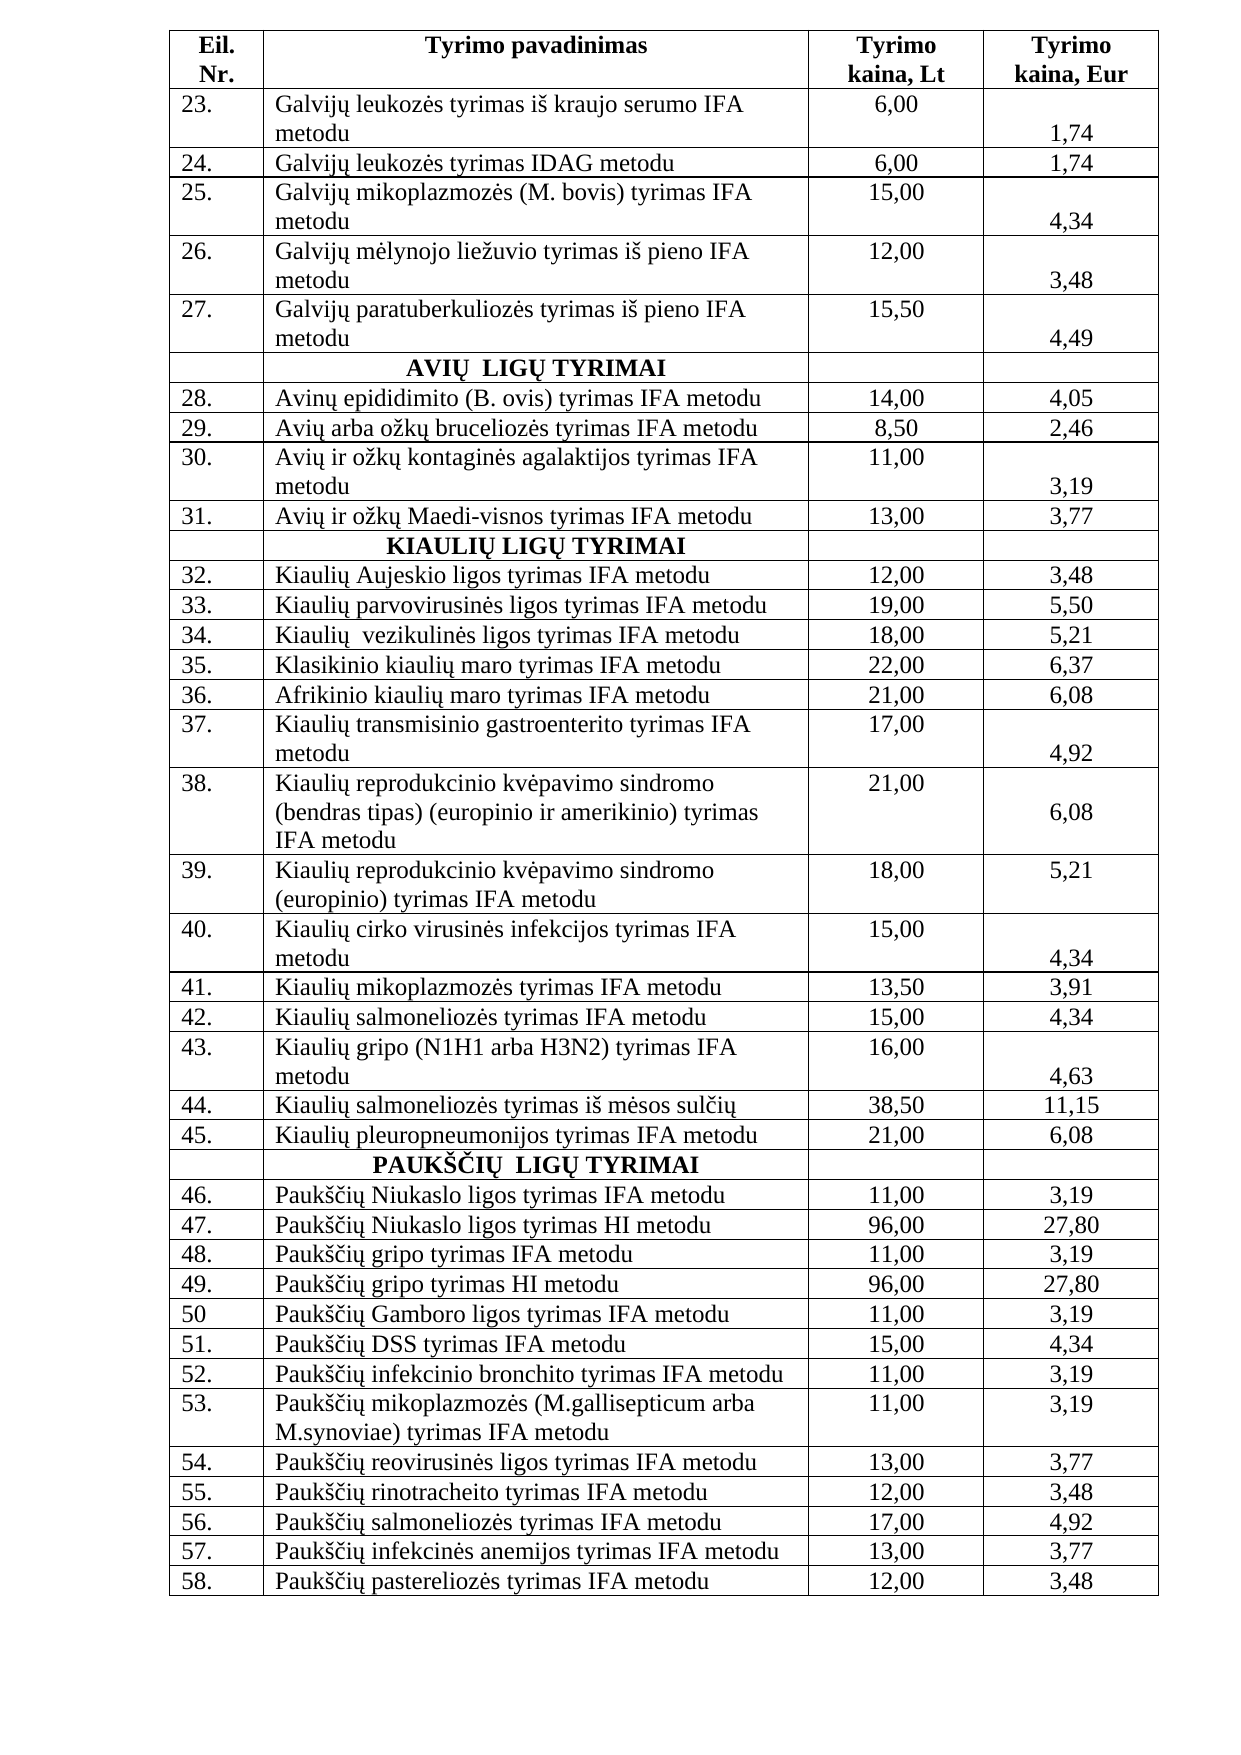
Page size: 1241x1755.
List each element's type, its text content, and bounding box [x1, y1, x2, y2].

table_cell Kiaulių reprodukcinio kvėpavimo sindromo (bendras tipas) (europinio ir amerikinio) tyrimas IFA metodu [264, 768, 808, 854]
table_cell 3,77 [984, 1447, 1158, 1476]
table_cell [170, 1150, 263, 1179]
table_cell 4,34 [984, 914, 1158, 971]
table_cell 11,00 [809, 443, 983, 500]
table_cell 4,63 [984, 1032, 1158, 1089]
table_cell Paukščių gripo tyrimas HI metodu [264, 1269, 808, 1298]
table_cell 12,00 [809, 561, 983, 589]
table_cell Paukščių Niukaslo ligos tyrimas IFA metodu [264, 1180, 808, 1209]
table_cell 21,00 [809, 680, 983, 708]
table_cell [170, 531, 263, 559]
table_cell 4,92 [984, 1507, 1158, 1535]
table_header Tyrimo pavadinimas [264, 31, 808, 88]
table_cell Avių ir ožkų kontaginės agalaktijos tyrimas IFA metodu [264, 443, 808, 500]
table_cell Kiaulių mikoplazmozės tyrimas IFA metodu [264, 973, 808, 1001]
table_cell 52. [170, 1359, 263, 1387]
table_cell 28. [170, 383, 263, 412]
table_cell 3,48 [984, 1566, 1158, 1595]
table_cell 31. [170, 501, 263, 530]
table_cell Afrikinio kiaulių maro tyrimas IFA metodu [264, 680, 808, 708]
table_cell Kiaulių gripo (N1H1 arba H3N2) tyrimas IFA metodu [264, 1032, 808, 1089]
table_cell Avių arba ožkų bruceliozės tyrimas IFA metodu [264, 413, 808, 441]
table_cell 38,50 [809, 1091, 983, 1119]
table_cell 24. [170, 148, 263, 176]
table_cell 3,48 [984, 561, 1158, 589]
table_cell 11,00 [809, 1240, 983, 1268]
table_cell Galvijų leukozės tyrimas iš kraujo serumo IFA metodu [264, 89, 808, 147]
table_cell Klasikinio kiaulių maro tyrimas IFA metodu [264, 650, 808, 679]
table_cell 54. [170, 1447, 263, 1476]
table_cell 3,77 [984, 1536, 1158, 1565]
table_cell Paukščių infekcinio bronchito tyrimas IFA metodu [264, 1359, 808, 1387]
table_cell KIAULIŲ LIGŲ TYRIMAI [264, 531, 808, 559]
table_cell 53. [170, 1389, 263, 1446]
table_cell 11,00 [809, 1299, 983, 1328]
table_cell PAUKŠČIŲ LIGŲ TYRIMAI [264, 1150, 808, 1179]
table_cell 29. [170, 413, 263, 441]
table_cell 12,00 [809, 1477, 983, 1506]
table_cell 15,00 [809, 914, 983, 971]
table_cell [984, 531, 1158, 559]
table_cell 3,19 [984, 443, 1158, 500]
table_cell [809, 531, 983, 559]
table_cell Paukščių pastereliozės tyrimas IFA metodu [264, 1566, 808, 1595]
table_cell 3,19 [984, 1180, 1158, 1209]
table_cell 3,91 [984, 973, 1158, 1001]
table_cell 11,00 [809, 1389, 983, 1446]
table_cell [984, 1150, 1158, 1179]
table_cell 96,00 [809, 1210, 983, 1238]
table_cell Paukščių salmoneliozės tyrimas IFA metodu [264, 1507, 808, 1535]
table_cell [170, 353, 263, 382]
table_cell Paukščių rinotracheito tyrimas IFA metodu [264, 1477, 808, 1506]
table_cell 2,46 [984, 413, 1158, 441]
table_cell 44. [170, 1091, 263, 1119]
table_cell 6,37 [984, 650, 1158, 679]
table_cell 11,00 [809, 1180, 983, 1209]
table_cell 57. [170, 1536, 263, 1565]
table_cell Paukščių mikoplazmozės (M.gallisepticum arba M.synoviae) tyrimas IFA metodu [264, 1389, 808, 1446]
table_cell 6,08 [984, 1120, 1158, 1149]
table_cell 30. [170, 443, 263, 500]
table_cell 35. [170, 650, 263, 679]
table_cell 43. [170, 1032, 263, 1089]
table_cell 5,50 [984, 590, 1158, 619]
table_cell Paukščių reovirusinės ligos tyrimas IFA metodu [264, 1447, 808, 1476]
table_cell 8,50 [809, 413, 983, 441]
table_cell 3,19 [984, 1240, 1158, 1268]
table_cell 46. [170, 1180, 263, 1209]
table_cell 47. [170, 1210, 263, 1238]
table_cell 36. [170, 680, 263, 708]
table_cell 6,00 [809, 89, 983, 147]
table_cell 5,21 [984, 855, 1158, 913]
table_cell 38. [170, 768, 263, 854]
table_cell 37. [170, 710, 263, 767]
table_cell 11,00 [809, 1359, 983, 1387]
table_cell Galvijų mėlynojo liežuvio tyrimas iš pieno IFA metodu [264, 236, 808, 293]
table_cell 18,00 [809, 620, 983, 649]
table_cell 3,77 [984, 501, 1158, 530]
table_cell Paukščių infekcinės anemijos tyrimas IFA metodu [264, 1536, 808, 1565]
table_cell 27,80 [984, 1269, 1158, 1298]
table_cell Paukščių Niukaslo ligos tyrimas HI metodu [264, 1210, 808, 1238]
table_cell 15,00 [809, 1002, 983, 1031]
table_cell 6,08 [984, 768, 1158, 854]
table_header Tyrimo kaina, Eur [984, 31, 1158, 88]
table_cell Paukščių Gamboro ligos tyrimas IFA metodu [264, 1299, 808, 1328]
table_cell 26. [170, 236, 263, 293]
table_cell 15,50 [809, 295, 983, 352]
table_cell 45. [170, 1120, 263, 1149]
table_cell 33. [170, 590, 263, 619]
table_cell 3,48 [984, 236, 1158, 293]
table_cell 42. [170, 1002, 263, 1031]
table_cell 17,00 [809, 710, 983, 767]
table_cell 50 [170, 1299, 263, 1328]
table_cell 39. [170, 855, 263, 913]
table_cell 49. [170, 1269, 263, 1298]
table_cell 11,15 [984, 1091, 1158, 1119]
table_header Tyrimo kaina, Lt [809, 31, 983, 88]
table_cell 6,00 [809, 148, 983, 176]
table_cell [809, 1150, 983, 1179]
table_cell [984, 353, 1158, 382]
table_cell 3,19 [984, 1299, 1158, 1328]
table_cell Kiaulių salmoneliozės tyrimas iš mėsos sulčių [264, 1091, 808, 1119]
table_cell Kiaulių pleuropneumonijos tyrimas IFA metodu [264, 1120, 808, 1149]
table_cell 16,00 [809, 1032, 983, 1089]
table_cell 32. [170, 561, 263, 589]
table_cell 6,08 [984, 680, 1158, 708]
table_cell 40. [170, 914, 263, 971]
table_cell 3,48 [984, 1477, 1158, 1506]
table_cell Kiaulių Aujeskio ligos tyrimas IFA metodu [264, 561, 808, 589]
table_cell 48. [170, 1240, 263, 1268]
table_cell 4,34 [984, 1002, 1158, 1031]
table_cell 13,00 [809, 501, 983, 530]
table_cell 13,50 [809, 973, 983, 1001]
table_cell Kiaulių transmisinio gastroenterito tyrimas IFA metodu [264, 710, 808, 767]
table_cell 14,00 [809, 383, 983, 412]
table_cell 13,00 [809, 1447, 983, 1476]
table_cell 21,00 [809, 768, 983, 854]
table_cell Avių ir ožkų Maedi-visnos tyrimas IFA metodu [264, 501, 808, 530]
table_cell 4,34 [984, 178, 1158, 235]
table_cell 55. [170, 1477, 263, 1506]
table_cell 3,19 [984, 1359, 1158, 1387]
table_cell 18,00 [809, 855, 983, 913]
table_cell 27. [170, 295, 263, 352]
table_cell 13,00 [809, 1536, 983, 1565]
table_cell Kiaulių reprodukcinio kvėpavimo sindromo (europinio) tyrimas IFA metodu [264, 855, 808, 913]
table_cell 41. [170, 973, 263, 1001]
table_cell Kiaulių salmoneliozės tyrimas IFA metodu [264, 1002, 808, 1031]
table_cell 19,00 [809, 590, 983, 619]
table_cell 22,00 [809, 650, 983, 679]
table_cell Kiaulių cirko virusinės infekcijos tyrimas IFA metodu [264, 914, 808, 971]
table_cell Galvijų leukozės tyrimas IDAG metodu [264, 148, 808, 176]
table_cell 58. [170, 1566, 263, 1595]
table_cell [809, 353, 983, 382]
table_cell 12,00 [809, 236, 983, 293]
table_cell 4,05 [984, 383, 1158, 412]
table_cell 12,00 [809, 1566, 983, 1595]
table_cell 1,74 [984, 148, 1158, 176]
table_cell 21,00 [809, 1120, 983, 1149]
table_cell 51. [170, 1329, 263, 1358]
table_cell Kiaulių parvovirusinės ligos tyrimas IFA metodu [264, 590, 808, 619]
table_cell 17,00 [809, 1507, 983, 1535]
table_cell 27,80 [984, 1210, 1158, 1238]
table_cell 96,00 [809, 1269, 983, 1298]
table_header Eil. Nr. [170, 31, 263, 88]
table_cell 34. [170, 620, 263, 649]
table_cell 1,74 [984, 89, 1158, 147]
table_cell 4,49 [984, 295, 1158, 352]
table_cell 23. [170, 89, 263, 147]
table_cell 56. [170, 1507, 263, 1535]
table_cell Galvijų mikoplazmozės (M. bovis) tyrimas IFA metodu [264, 178, 808, 235]
table_cell AVIŲ LIGŲ TYRIMAI [264, 353, 808, 382]
table_cell 15,00 [809, 178, 983, 235]
table_cell Kiaulių vezikulinės ligos tyrimas IFA metodu [264, 620, 808, 649]
table_cell 25. [170, 178, 263, 235]
table_cell 15,00 [809, 1329, 983, 1358]
table_cell 5,21 [984, 620, 1158, 649]
table_cell Paukščių DSS tyrimas IFA metodu [264, 1329, 808, 1358]
table_cell Galvijų paratuberkuliozės tyrimas iš pieno IFA metodu [264, 295, 808, 352]
table_cell 4,92 [984, 710, 1158, 767]
table_cell 3,19 [984, 1389, 1158, 1446]
table_cell 4,34 [984, 1329, 1158, 1358]
table_cell Avinų epididimito (B. ovis) tyrimas IFA metodu [264, 383, 808, 412]
table_cell Paukščių gripo tyrimas IFA metodu [264, 1240, 808, 1268]
